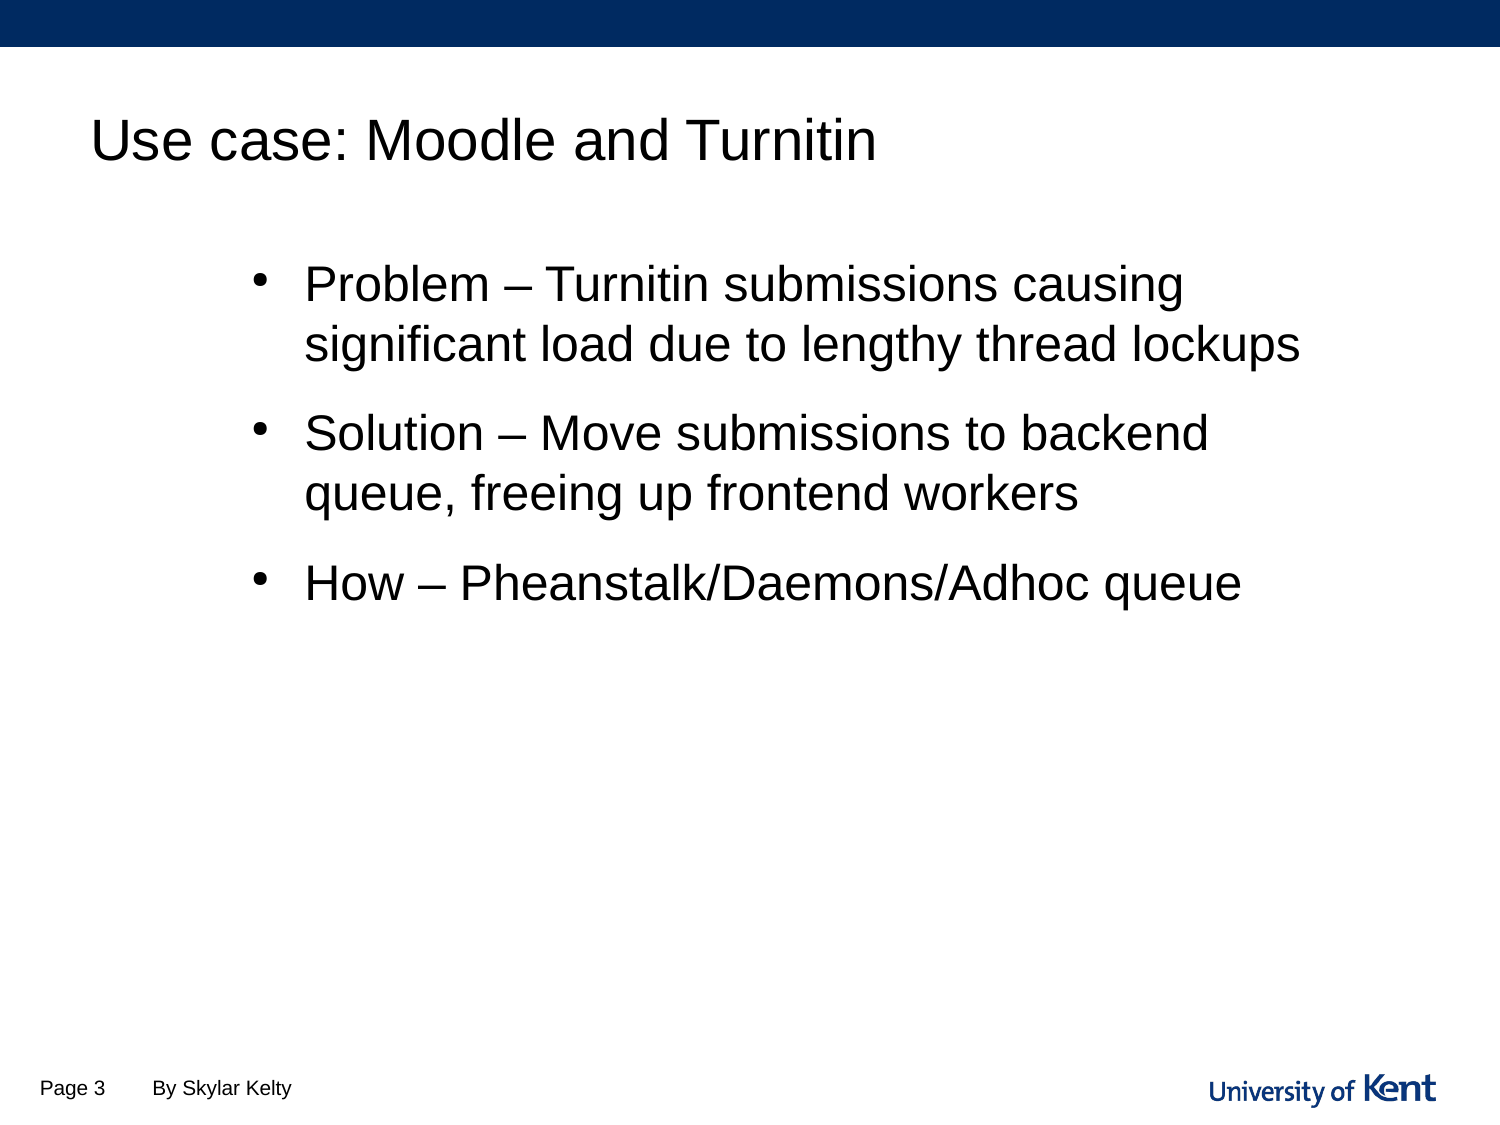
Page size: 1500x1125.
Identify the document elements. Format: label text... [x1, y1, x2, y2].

slide_number Page <number> [24, 1064, 180, 1111]
footer By Skylar Kelty [137, 1067, 1132, 1112]
list Problem – Turnitin submissions causing significant load due to lengthy thread lockups Solution – Move submissions to backend queue, freeing up frontend workers How – Pheanstalk/Daemons/Adhoc queue [218, 243, 1365, 1047]
title Use case: Moodle and Turnitin [75, 90, 1436, 185]
picture [1210, 1074, 1436, 1108]
